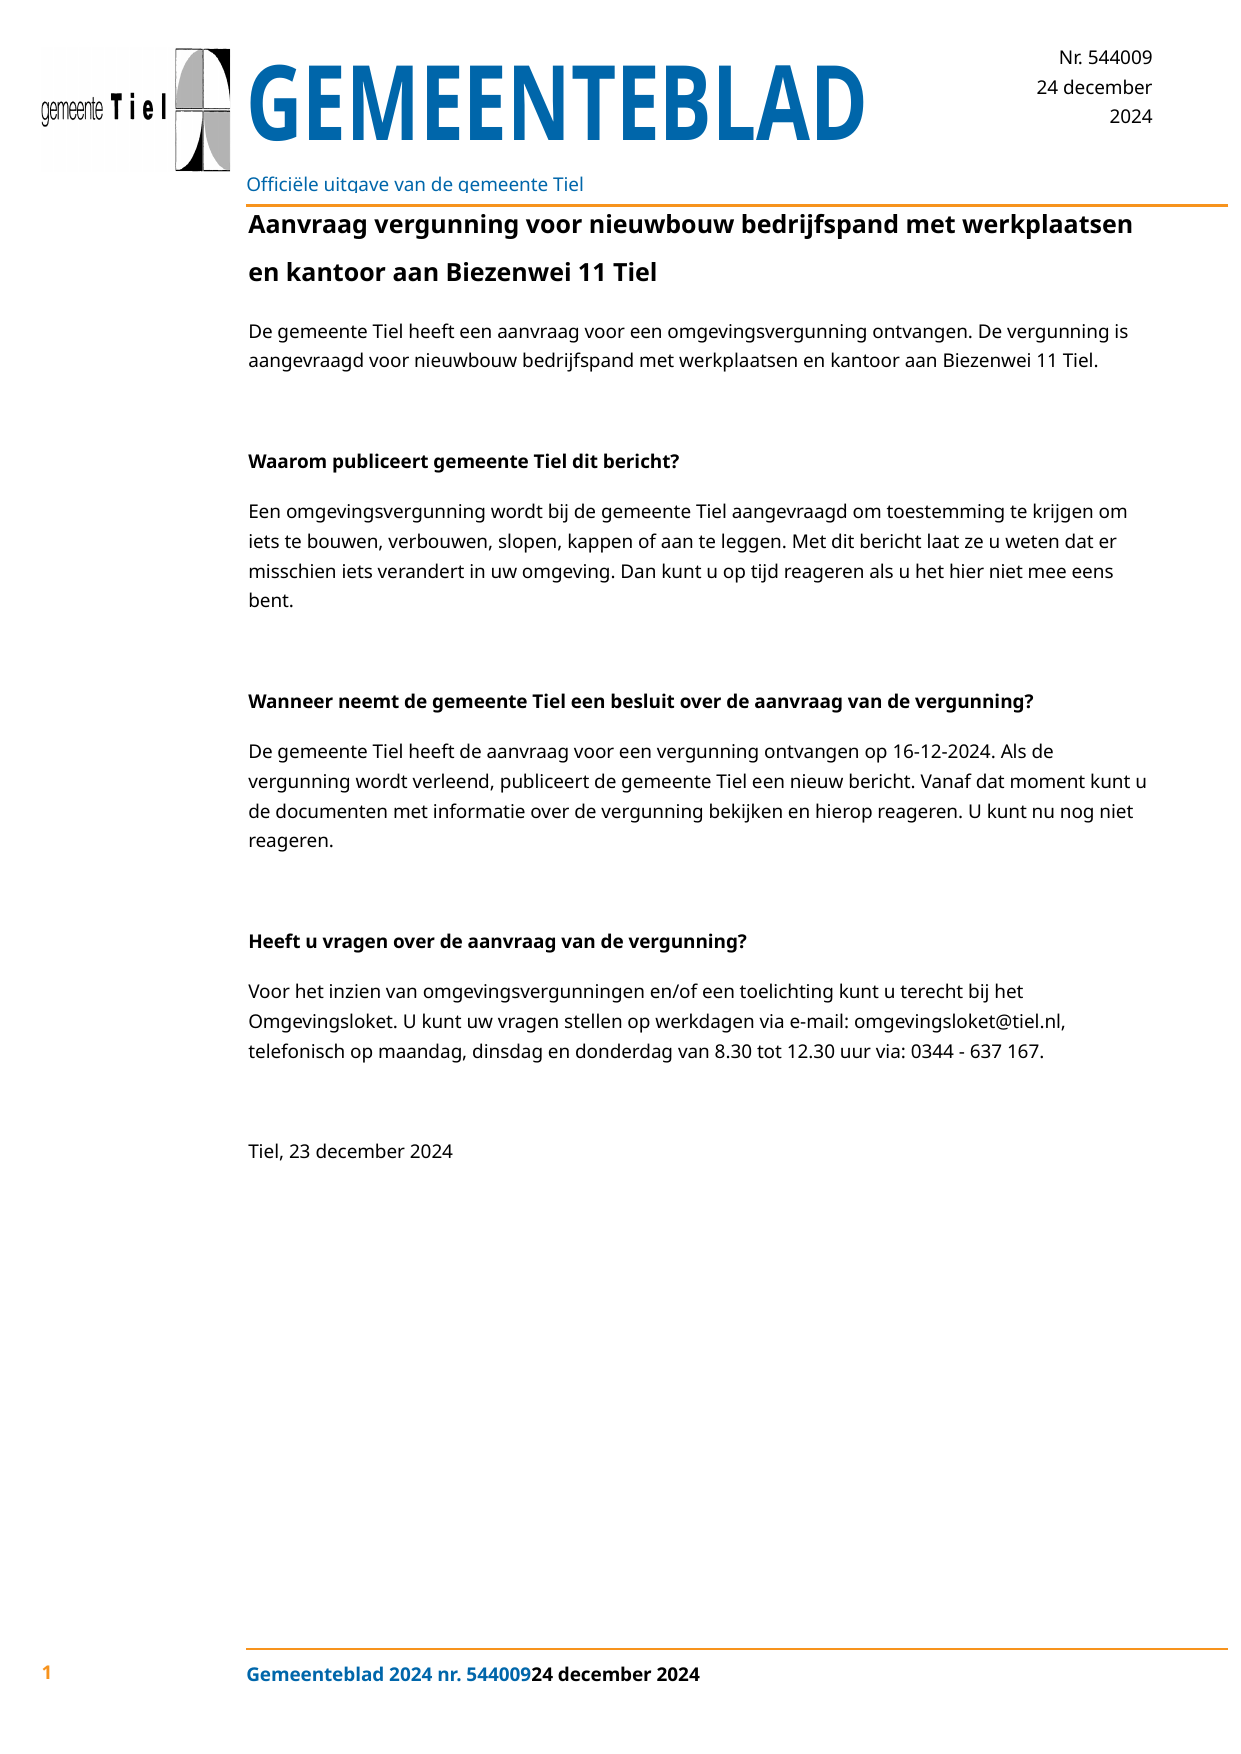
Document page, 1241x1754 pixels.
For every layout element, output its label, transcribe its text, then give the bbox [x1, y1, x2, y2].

text De gemeente Tiel heeft de aanvraag voor een vergunning ontvangen op 16-12-2024. Als de vergunning wordt verleend, publiceert de gemeente Tiel een nieuw bericht. Vanaf dat moment kunt u de documenten met informatie over de vergunning bekijken en hierop reageren. U kunt nu nog niet reageren. [248, 739, 1152, 853]
text Waarom publiceert gemeente Tiel dit bericht? [248, 448, 1152, 474]
text Heeft u vragen over de aanvraag van de vergunning? [248, 928, 1152, 954]
picture [41, 47, 231, 172]
text Tiel, 23 december 2024 [248, 1139, 1152, 1164]
text Aanvraag vergunning voor nieuwbouw bedrijfspand met werkplaatsen en kantoor aan Biezenwei 11 Tiel [248, 207, 1152, 288]
text De gemeente Tiel heeft een aanvraag voor een omgevingsvergunning ontvangen. De vergunning is aangevraagd voor nieuwbouw bedrijfspand met werkplaatsen en kantoor aan Biezenwei 11 Tiel. [248, 318, 1152, 373]
text Een omgevingsvergunning wordt bij de gemeente Tiel aangevraagd om toestemming te krijgen om iets te bouwen, verbouwen, slopen, kappen of aan te leggen. Met dit bericht laat ze u weten dat er misschien iets verandert in uw omgeving. Dan kunt u op tijd reageren als u het hier niet mee eens bent. [248, 499, 1152, 613]
text Voor het inzien van omgevingsvergunningen en/of een toelichting kunt u terecht bij het Omgevingsloket. U kunt uw vragen stellen op werkdagen via e-mail: omgevingsloket@tiel.nl, telefonisch op maandag, dinsdag en donderdag van 8.30 tot 12.30 uur via: 0344 - 637 167. [248, 979, 1152, 1064]
text Wanneer neemt de gemeente Tiel een besluit over de aanvraag van de vergunning? [248, 688, 1152, 714]
